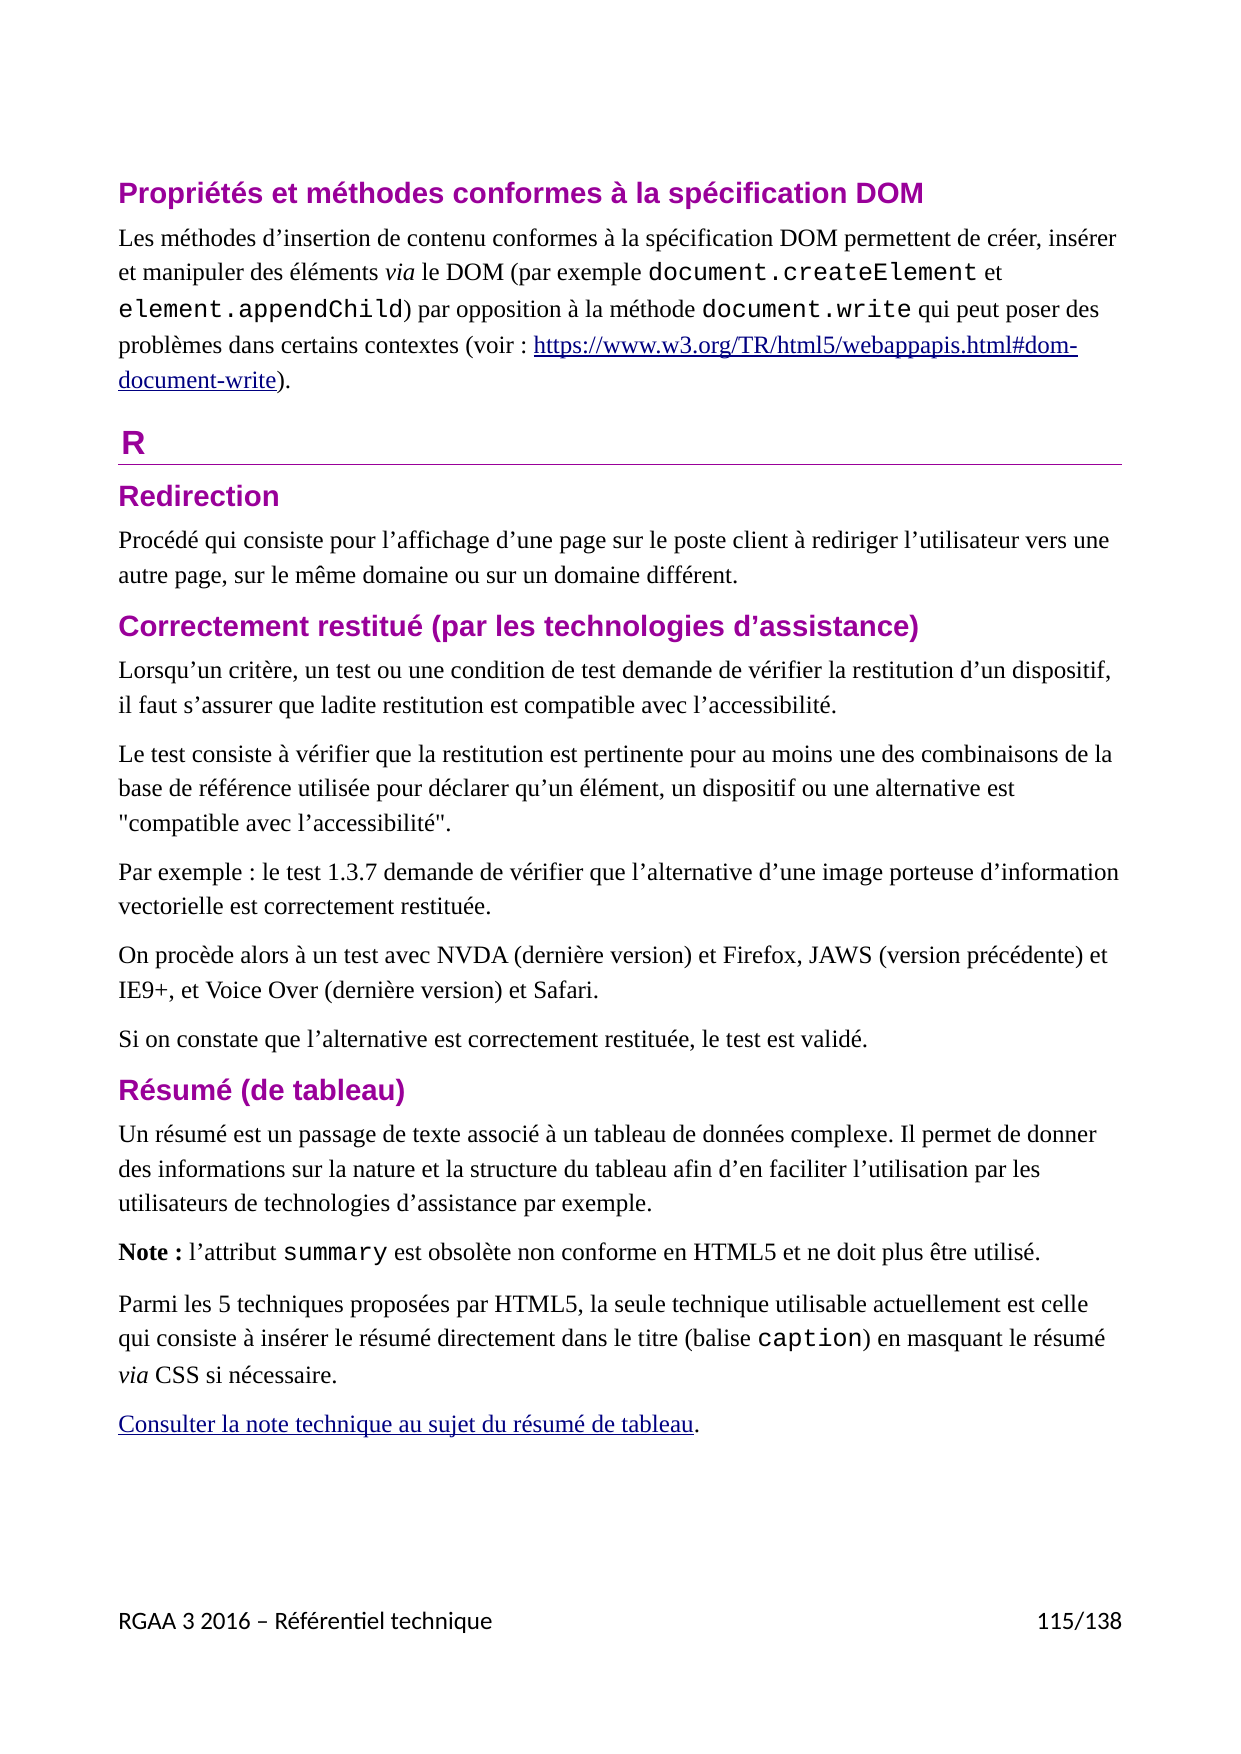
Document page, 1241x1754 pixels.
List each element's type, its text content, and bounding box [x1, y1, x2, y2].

subtitle R [118, 420, 1122, 464]
text Lorsqu’un critère, un test ou une condition de test demande de vérifier la restitution d’un dispositif, il faut s’assurer que ladite restitution est compatible avec l’accessibilité. [118, 655, 1122, 718]
subtitle Redirection [118, 479, 1122, 513]
text Si on constate que l’alternative est correctement restituée, le test est validé. [118, 1024, 1122, 1053]
text Par exemple : le test 1.3.7 demande de vérifier que l’alternative d’une image porteuse d’information vectorielle est correctement restituée. [118, 857, 1122, 920]
text Un résumé est un passage de texte associé à un tableau de données complexe. Il permet de donner des informations sur la nature et la structure du tableau afin d’en faciliter l’utilisation par les utilisateurs de technologies d’assistance par exemple. [118, 1119, 1122, 1217]
subtitle Résumé (de tableau) [118, 1073, 1122, 1107]
text On procède alors à un test avec NVDA (dernière version) et Firefox, JAWS (version précédente) et IE9+, et Voice Over (dernière version) et Safari. [118, 940, 1122, 1003]
text Les méthodes d’insertion de contenu conformes à la spécification DOM permettent de créer, insérer et manipuler des éléments via le DOM (par exemple document.createElement et element.appendChild) par opposition à la méthode document.write qui peut poser des problèmes dans certains contextes (voir : https://www.w3.org/TR/html5/webappapis.html#dom-document-write). [118, 223, 1122, 393]
text Note : l’attribut summary est obsolète non conforme en HTML5 et ne doit plus être utilisé. [118, 1237, 1122, 1268]
text Parmi les 5 techniques proposées par HTML5, la seule technique utilisable actuellement est celle qui consiste à insérer le résumé directement dans le titre (balise caption) en masquant le résumé via CSS si nécessaire. [118, 1289, 1122, 1388]
text Le test consiste à vérifier que la restitution est pertinente pour au moins une des combinaisons de la base de référence utilisée pour déclarer qu’un élément, un dispositif ou une alternative est "compatible avec l’accessibilité". [118, 739, 1122, 836]
subtitle Propriétés et méthodes conformes à la spécification DOM [118, 176, 1122, 210]
text Consulter la note technique au sujet du résumé de tableau. [118, 1409, 1122, 1438]
subtitle Correctement restitué (par les technologies d’assistance) [118, 609, 1122, 643]
text Procédé qui consiste pour l’affichage d’une page sur le poste client à rediriger l’utilisateur vers une autre page, sur le même domaine ou sur un domaine différent. [118, 525, 1122, 589]
